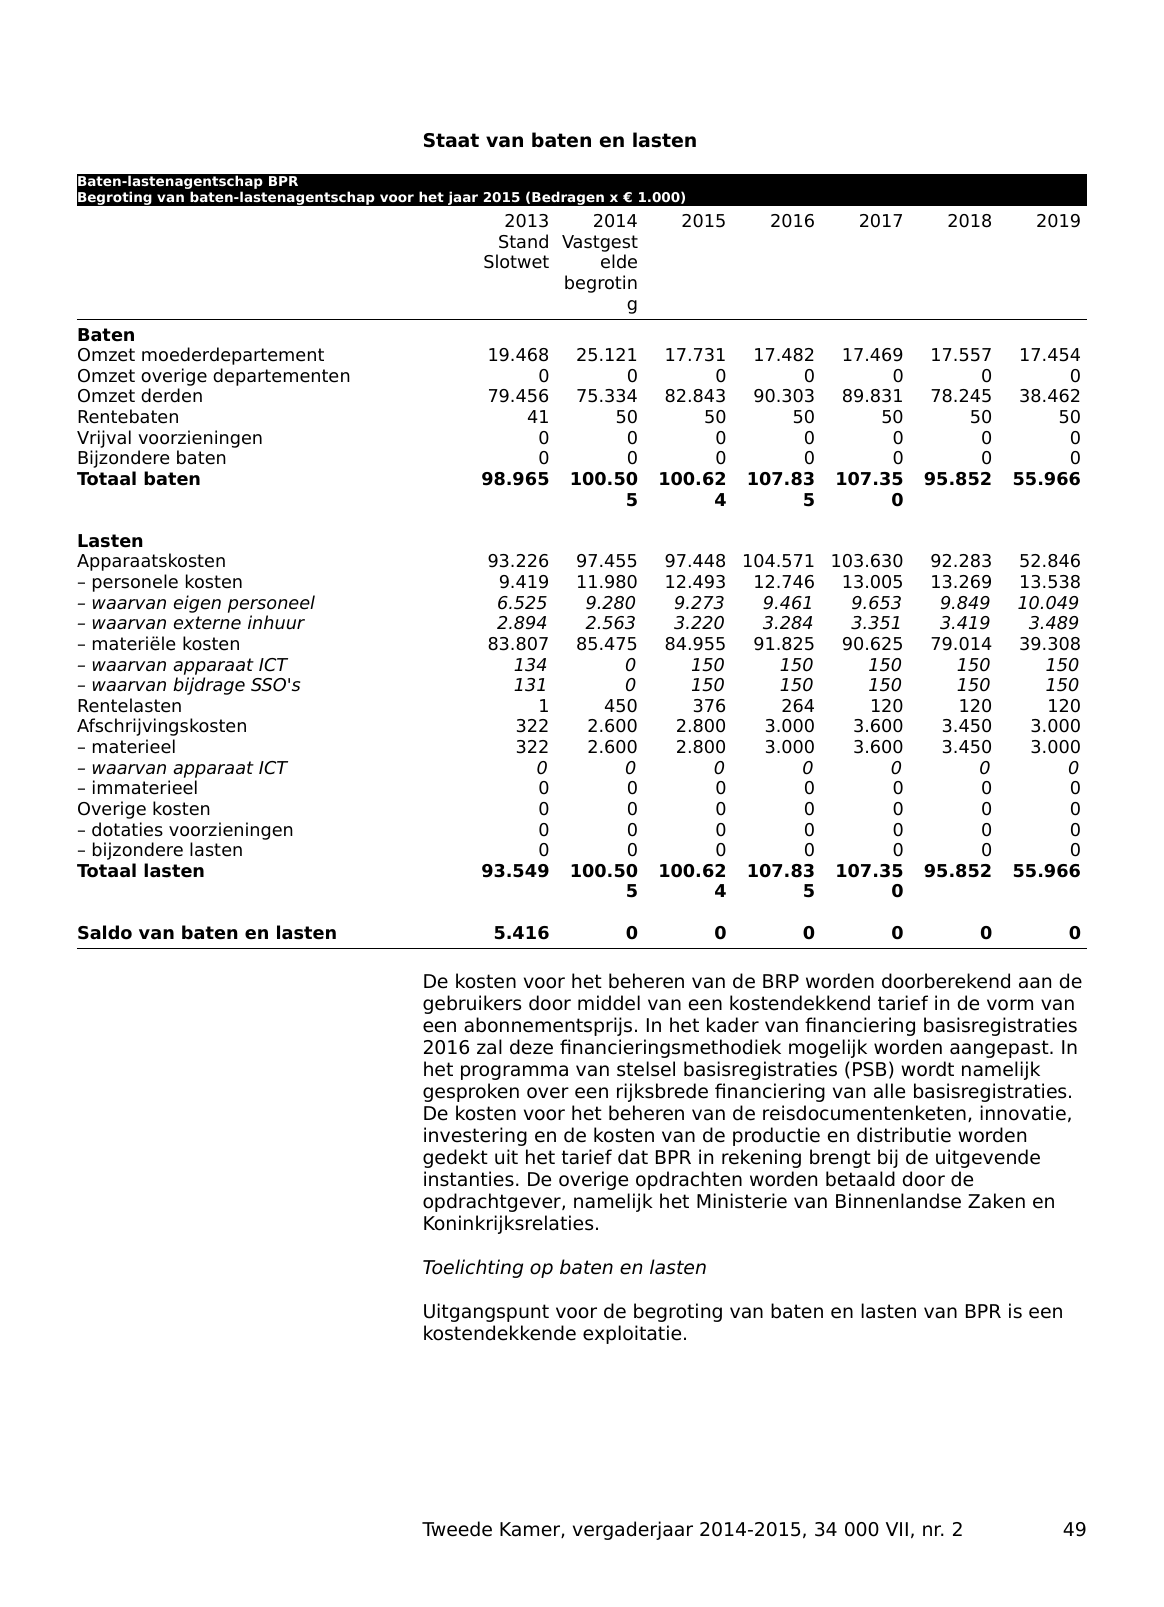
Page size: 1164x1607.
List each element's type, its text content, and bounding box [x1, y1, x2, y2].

table_cell 3.450 [909, 737, 998, 758]
text Uitgangspunt voor de begroting van baten en lasten van BPR is een kostendekkende exploitatie. [422, 1301, 1087, 1345]
table_cell 83.807 [466, 634, 555, 654]
table_cell 107.835 [732, 861, 821, 902]
table_cell 134 [466, 655, 555, 675]
table_cell Rentelasten [77, 696, 466, 716]
table_cell 2.563 [555, 613, 644, 634]
table_cell 322 [466, 737, 555, 758]
table_cell 0 [644, 799, 732, 819]
table_cell [732, 320, 821, 345]
table_cell 0 [909, 820, 998, 840]
table_cell 79.014 [909, 634, 998, 654]
table_cell 0 [909, 366, 998, 386]
table_cell 0 [644, 428, 732, 448]
table_cell 55.966 [998, 469, 1087, 510]
table_cell Rentebaten [77, 407, 466, 428]
table_cell 0 [998, 799, 1087, 819]
table_cell Apparaatskosten [77, 551, 466, 572]
table_cell [821, 902, 909, 923]
table_cell 50 [909, 407, 998, 428]
table_cell Omzet moederdepartement [77, 345, 466, 366]
table_cell 376 [644, 696, 732, 716]
table_cell 0 [998, 758, 1087, 778]
table_cell Vrijval voorzieningen [77, 428, 466, 448]
table_cell 0 [555, 448, 644, 469]
table_cell 0 [998, 428, 1087, 448]
table_cell 104.571 [732, 551, 821, 572]
table_cell 17.731 [644, 345, 732, 366]
table_cell 2013 Stand Slotwet [466, 206, 555, 319]
table_cell 2019 [998, 206, 1087, 319]
table_cell 0 [732, 923, 821, 948]
table_cell 0 [998, 840, 1087, 861]
table_cell [77, 902, 466, 923]
table_cell 0 [909, 448, 998, 469]
table_cell [821, 510, 909, 531]
table_cell 82.843 [644, 386, 732, 407]
table_cell – waarvan bijdrage SSO's [77, 675, 466, 696]
table_cell 0 [732, 840, 821, 861]
table_cell 3.600 [821, 716, 909, 737]
table_cell 2018 [909, 206, 998, 319]
table_cell 84.955 [644, 634, 732, 654]
table_cell 0 [644, 820, 732, 840]
table_cell 107.350 [821, 861, 909, 902]
table_cell 0 [555, 675, 644, 696]
table_cell 264 [732, 696, 821, 716]
table_cell [77, 510, 466, 531]
table_cell [555, 510, 644, 531]
table_cell 2.600 [555, 716, 644, 737]
table_cell 9.849 [909, 593, 998, 613]
table_cell [909, 320, 998, 345]
table_cell 0 [821, 799, 909, 819]
table_cell Saldo van baten en lasten [77, 923, 466, 948]
table_cell 3.000 [998, 737, 1087, 758]
table_cell 0 [998, 820, 1087, 840]
table_cell 3.489 [998, 613, 1087, 634]
table_cell [77, 206, 466, 319]
table_cell 0 [909, 799, 998, 819]
table_cell 9.653 [821, 593, 909, 613]
table_cell 95.852 [909, 861, 998, 902]
table_cell – waarvan externe inhuur [77, 613, 466, 634]
table_cell [555, 320, 644, 345]
table_cell 1 [466, 696, 555, 716]
table_cell 0 [909, 428, 998, 448]
table_cell 100.624 [644, 861, 732, 902]
table_cell 2015 [644, 206, 732, 319]
table_cell 0 [466, 840, 555, 861]
table_cell 0 [555, 428, 644, 448]
table_cell Overige kosten [77, 799, 466, 819]
table_cell 3.000 [732, 716, 821, 737]
table_cell 0 [732, 366, 821, 386]
table_cell 0 [644, 758, 732, 778]
table_cell 0 [909, 923, 998, 948]
table_cell 0 [821, 366, 909, 386]
table_cell [644, 510, 732, 531]
table_cell 107.350 [821, 469, 909, 510]
table_cell Totaal baten [77, 469, 466, 510]
table_cell 97.455 [555, 551, 644, 572]
table_cell 50 [644, 407, 732, 428]
subtitle Staat van baten en lasten [422, 130, 1087, 152]
table_cell 0 [821, 840, 909, 861]
table_cell 150 [998, 655, 1087, 675]
table_cell 131 [466, 675, 555, 696]
table_cell 90.625 [821, 634, 909, 654]
table_cell 450 [555, 696, 644, 716]
table_cell [909, 902, 998, 923]
table_cell 0 [644, 448, 732, 469]
table_cell 50 [821, 407, 909, 428]
table_cell 0 [466, 758, 555, 778]
table_cell Afschrijvingskosten [77, 716, 466, 737]
table_cell 3.419 [909, 613, 998, 634]
table_cell 85.475 [555, 634, 644, 654]
table_cell – waarvan apparaat ICT [77, 655, 466, 675]
table_cell 2016 [732, 206, 821, 319]
table_cell 0 [466, 778, 555, 799]
table_cell 9.461 [732, 593, 821, 613]
table_cell 39.308 [998, 634, 1087, 654]
table_cell [466, 531, 555, 551]
table_cell – waarvan eigen personeel [77, 593, 466, 613]
table_cell 75.334 [555, 386, 644, 407]
table_cell [998, 510, 1087, 531]
table_cell [644, 320, 732, 345]
table_cell 0 [732, 799, 821, 819]
table_cell 17.557 [909, 345, 998, 366]
table_cell 9.419 [466, 572, 555, 593]
table_cell 150 [644, 655, 732, 675]
table_cell 2.894 [466, 613, 555, 634]
table_cell 322 [466, 716, 555, 737]
table_cell 3.600 [821, 737, 909, 758]
table_cell 0 [909, 778, 998, 799]
table_cell 100.624 [644, 469, 732, 510]
table_cell 90.303 [732, 386, 821, 407]
table_cell 100.505 [555, 861, 644, 902]
table_cell Omzet derden [77, 386, 466, 407]
table_cell 93.226 [466, 551, 555, 572]
table_cell – immaterieel [77, 778, 466, 799]
table_cell 19.468 [466, 345, 555, 366]
table_cell 0 [644, 840, 732, 861]
table_cell 3.351 [821, 613, 909, 634]
table_cell 0 [732, 448, 821, 469]
table_cell 10.049 [998, 593, 1087, 613]
table_cell [909, 510, 998, 531]
table_cell 0 [555, 778, 644, 799]
table_cell [732, 510, 821, 531]
table_cell 6.525 [466, 593, 555, 613]
table_cell 0 [732, 758, 821, 778]
table_cell 38.462 [998, 386, 1087, 407]
table_cell 0 [732, 428, 821, 448]
table_cell 0 [555, 655, 644, 675]
table_cell 0 [466, 820, 555, 840]
table_cell 50 [555, 407, 644, 428]
table_cell [644, 531, 732, 551]
table_cell 52.846 [998, 551, 1087, 572]
table_cell [998, 902, 1087, 923]
table_cell – materiële kosten [77, 634, 466, 654]
table_cell 103.630 [821, 551, 909, 572]
table_cell 2017 [821, 206, 909, 319]
table_cell 120 [909, 696, 998, 716]
table_cell 3.000 [732, 737, 821, 758]
table_cell 12.746 [732, 572, 821, 593]
table_cell [466, 510, 555, 531]
table_cell 120 [821, 696, 909, 716]
table_cell 17.454 [998, 345, 1087, 366]
table_cell – bijzondere lasten [77, 840, 466, 861]
table_cell 0 [821, 428, 909, 448]
table_cell – waarvan apparaat ICT [77, 758, 466, 778]
table_cell 2.800 [644, 716, 732, 737]
table_cell Omzet overige departementen [77, 366, 466, 386]
table_cell 0 [644, 366, 732, 386]
table_cell 78.245 [909, 386, 998, 407]
table_cell Baten [77, 320, 466, 345]
table_cell 3.220 [644, 613, 732, 634]
table_cell 0 [909, 840, 998, 861]
table_cell 25.121 [555, 345, 644, 366]
table_cell 0 [555, 923, 644, 948]
table_cell 0 [466, 448, 555, 469]
table_cell 0 [821, 448, 909, 469]
table_cell 150 [821, 675, 909, 696]
table_cell 89.831 [821, 386, 909, 407]
table_cell 98.965 [466, 469, 555, 510]
table_cell 9.273 [644, 593, 732, 613]
table_cell 100.505 [555, 469, 644, 510]
table_cell 13.005 [821, 572, 909, 593]
table_cell 0 [644, 778, 732, 799]
table_cell 150 [732, 655, 821, 675]
table_cell 9.280 [555, 593, 644, 613]
table_cell [732, 902, 821, 923]
table_cell – dotaties voorzieningen [77, 820, 466, 840]
table_cell 50 [998, 407, 1087, 428]
table_cell 107.835 [732, 469, 821, 510]
table_cell [466, 902, 555, 923]
table_cell 95.852 [909, 469, 998, 510]
table_cell 0 [555, 366, 644, 386]
table_cell [998, 320, 1087, 345]
table_cell [555, 902, 644, 923]
table_cell 0 [821, 778, 909, 799]
table_cell – materieel [77, 737, 466, 758]
table_cell 2.600 [555, 737, 644, 758]
table_cell [466, 320, 555, 345]
table_cell [909, 531, 998, 551]
table_cell 150 [644, 675, 732, 696]
table_cell Lasten [77, 531, 466, 551]
table_cell 97.448 [644, 551, 732, 572]
table_cell 50 [732, 407, 821, 428]
table_cell 0 [998, 366, 1087, 386]
table_cell 150 [732, 675, 821, 696]
table_cell 2014 Vastgestelde begroting [555, 206, 644, 319]
table_header Baten-lastenagentschap BPR Begroting van baten-lastenagentschap voor het jaar 2015 (Bedragen x € 1.000) [77, 174, 1087, 205]
table_cell 13.269 [909, 572, 998, 593]
table_cell 0 [732, 778, 821, 799]
table_cell 92.283 [909, 551, 998, 572]
table_cell 0 [732, 820, 821, 840]
table_cell 0 [466, 428, 555, 448]
table_cell 5.416 [466, 923, 555, 948]
table_cell 91.825 [732, 634, 821, 654]
table_cell 0 [555, 758, 644, 778]
table_cell 11.980 [555, 572, 644, 593]
table_cell 17.469 [821, 345, 909, 366]
table_cell 3.000 [998, 716, 1087, 737]
table_cell 0 [821, 758, 909, 778]
table_cell [998, 531, 1087, 551]
table_cell 0 [644, 923, 732, 948]
table_cell 3.284 [732, 613, 821, 634]
table_cell 13.538 [998, 572, 1087, 593]
table_cell Bijzondere baten [77, 448, 466, 469]
table_cell 41 [466, 407, 555, 428]
table_cell 120 [998, 696, 1087, 716]
table_cell 150 [909, 655, 998, 675]
table_cell 0 [466, 799, 555, 819]
table_cell 2.800 [644, 737, 732, 758]
table_cell 3.450 [909, 716, 998, 737]
subtitle Toelichting op baten en lasten [422, 1257, 1087, 1279]
table_cell [821, 531, 909, 551]
table_cell 150 [998, 675, 1087, 696]
table_cell [555, 531, 644, 551]
table_cell 0 [555, 820, 644, 840]
table_cell 55.966 [998, 861, 1087, 902]
table_cell [644, 902, 732, 923]
text De kosten voor het beheren van de BRP worden doorberekend aan de gebruikers door middel van een kostendekkend tarief in de vorm van een abonnementsprijs. In het kader van financiering basisregistraties 2016 zal deze financieringsmethodiek mogelijk worden aangepast. In het programma van stelsel basisregistraties (PSB) wordt namelijk gesproken over een rijksbrede financiering van alle basisregistraties. De kosten voor het beheren van de reisdocumentenketen, innovatie, investering en de kosten van de productie en distributie worden gedekt uit het tarief dat BPR in rekening brengt bij de uitgevende instanties. De overige opdrachten worden betaald door de opdrachtgever, namelijk het Ministerie van Binnenlandse Zaken en Koninkrijksrelaties. [422, 971, 1087, 1235]
table_cell [732, 531, 821, 551]
table_cell 0 [909, 758, 998, 778]
table_cell 150 [821, 655, 909, 675]
table_cell 0 [821, 923, 909, 948]
table_cell 0 [998, 448, 1087, 469]
table_cell 150 [909, 675, 998, 696]
table_cell 17.482 [732, 345, 821, 366]
table_cell 12.493 [644, 572, 732, 593]
table_cell [821, 320, 909, 345]
table_cell 0 [998, 778, 1087, 799]
table_cell 0 [555, 799, 644, 819]
table_cell 0 [466, 366, 555, 386]
table_cell Totaal lasten [77, 861, 466, 902]
table_cell – personele kosten [77, 572, 466, 593]
table_cell 93.549 [466, 861, 555, 902]
table_cell 0 [821, 820, 909, 840]
table_cell 79.456 [466, 386, 555, 407]
table_cell 0 [555, 840, 644, 861]
table_cell 0 [998, 923, 1087, 948]
